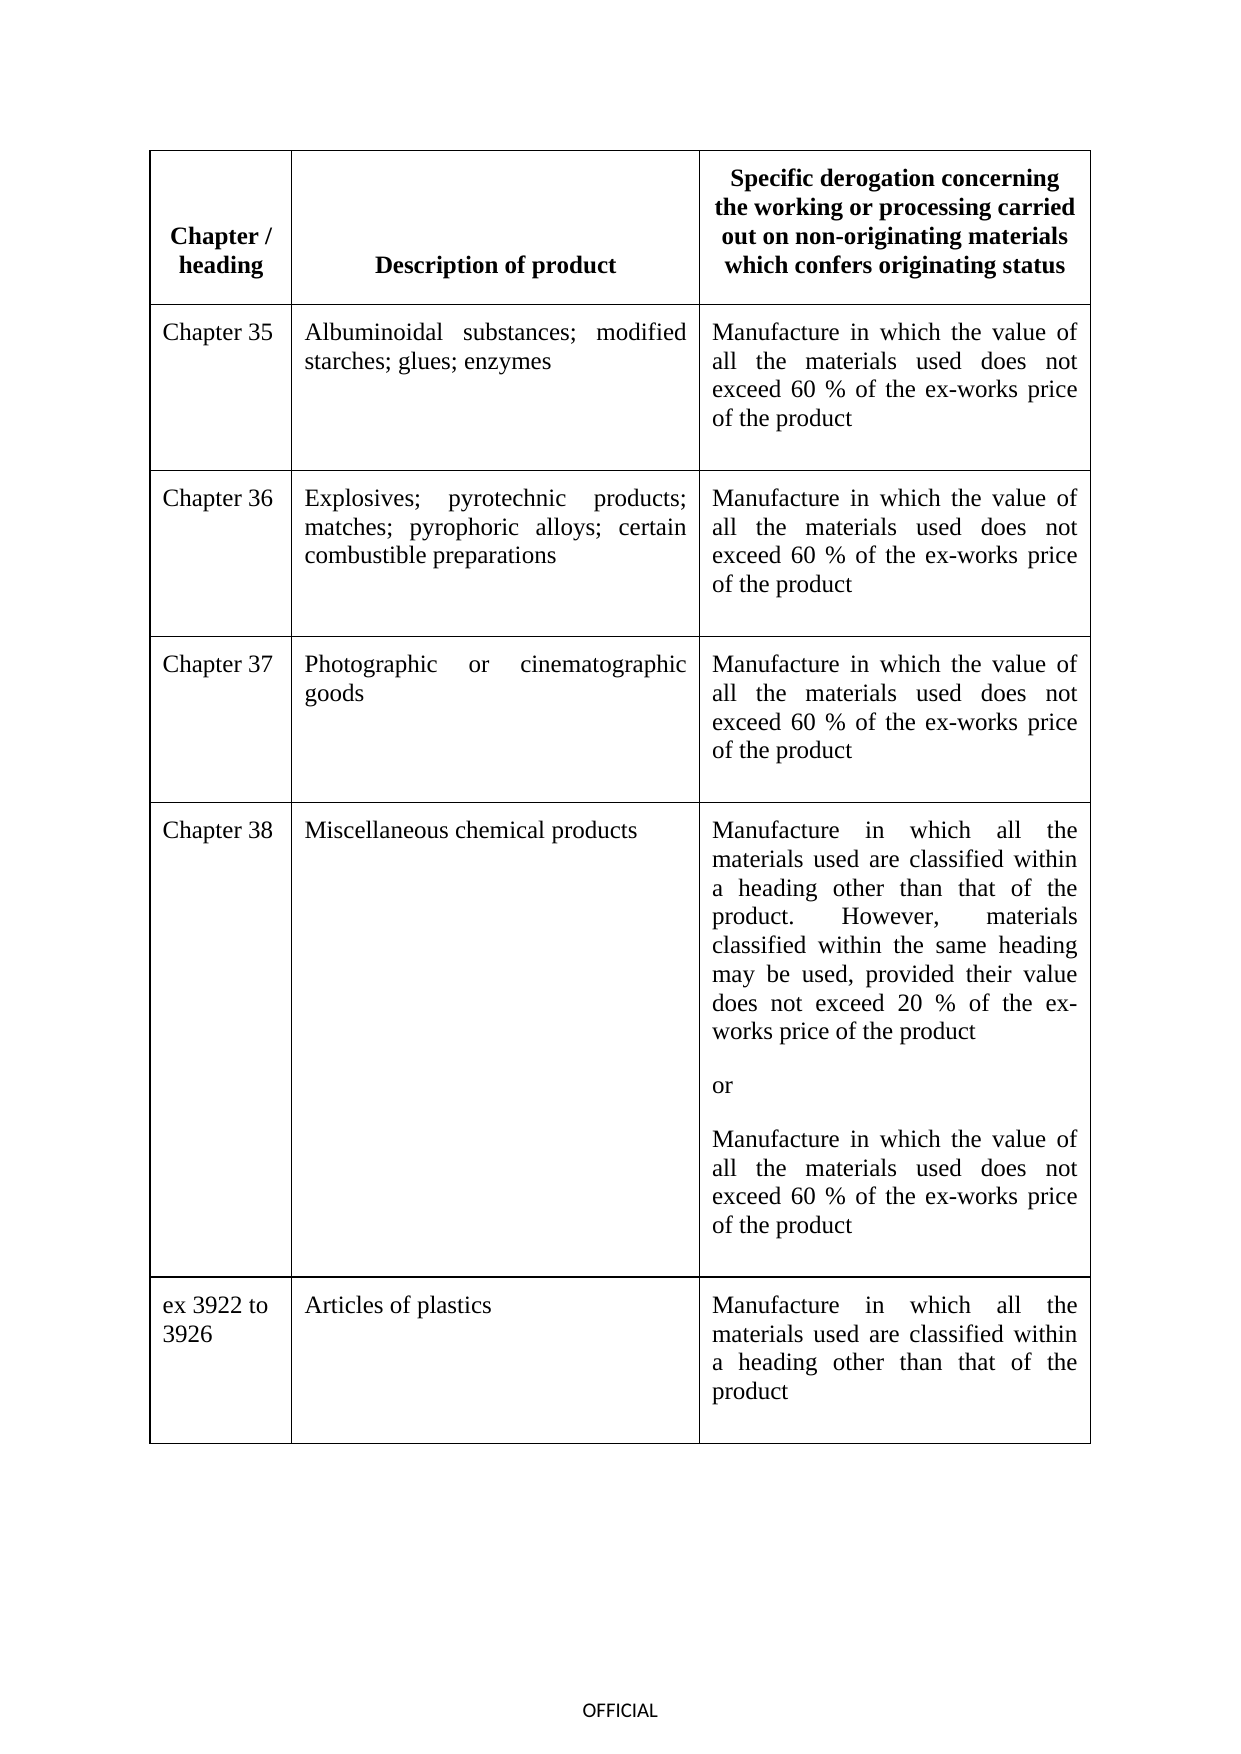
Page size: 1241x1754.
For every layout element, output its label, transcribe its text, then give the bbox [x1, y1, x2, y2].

table_cell ex 3922 to 3926 [151, 1278, 291, 1442]
table_header Specific derogation concerning the working or processing carried out on non‐originating materials which confers originating status [700, 151, 1090, 303]
table_header Description of product [292, 151, 699, 303]
table_cell Explosives; pyrotechnic products; matches; pyrophoric alloys; certain combustible preparations [292, 471, 699, 636]
table_cell Manufacture in which all the materials used are classified within a heading other than that of the product [700, 1278, 1090, 1442]
table_cell Chapter 36 [151, 471, 291, 636]
table_cell Articles of plastics [292, 1278, 699, 1442]
table_cell Chapter 37 [151, 637, 291, 802]
table_cell Manufacture in which the value of all the materials used does not exceed 60 % of the ex‐works price of the product [700, 637, 1090, 802]
table_header Chapter / heading [151, 151, 291, 303]
table_cell Miscellaneous chemical products [292, 803, 699, 1276]
table_cell Chapter 38 [151, 803, 291, 1276]
table_cell Manufacture in which all the materials used are classified within a heading other than that of the product. However, materials classified within the same heading may be used, provided their value does not exceed 20 % of the ex‐works price of the product or Manufacture in which the value of all the materials used does not exceed 60 % of the ex‐works price of the product [700, 803, 1090, 1276]
table_cell Albuminoidal substances; modified starches; glues; enzymes [292, 305, 699, 469]
table_cell Manufacture in which the value of all the materials used does not exceed 60 % of the ex‐works price of the product [700, 305, 1090, 469]
table_cell Manufacture in which the value of all the materials used does not exceed 60 % of the ex‐works price of the product [700, 471, 1090, 636]
table_cell Photographic or cinematographic goods [292, 637, 699, 802]
table_cell Chapter 35 [151, 305, 291, 469]
